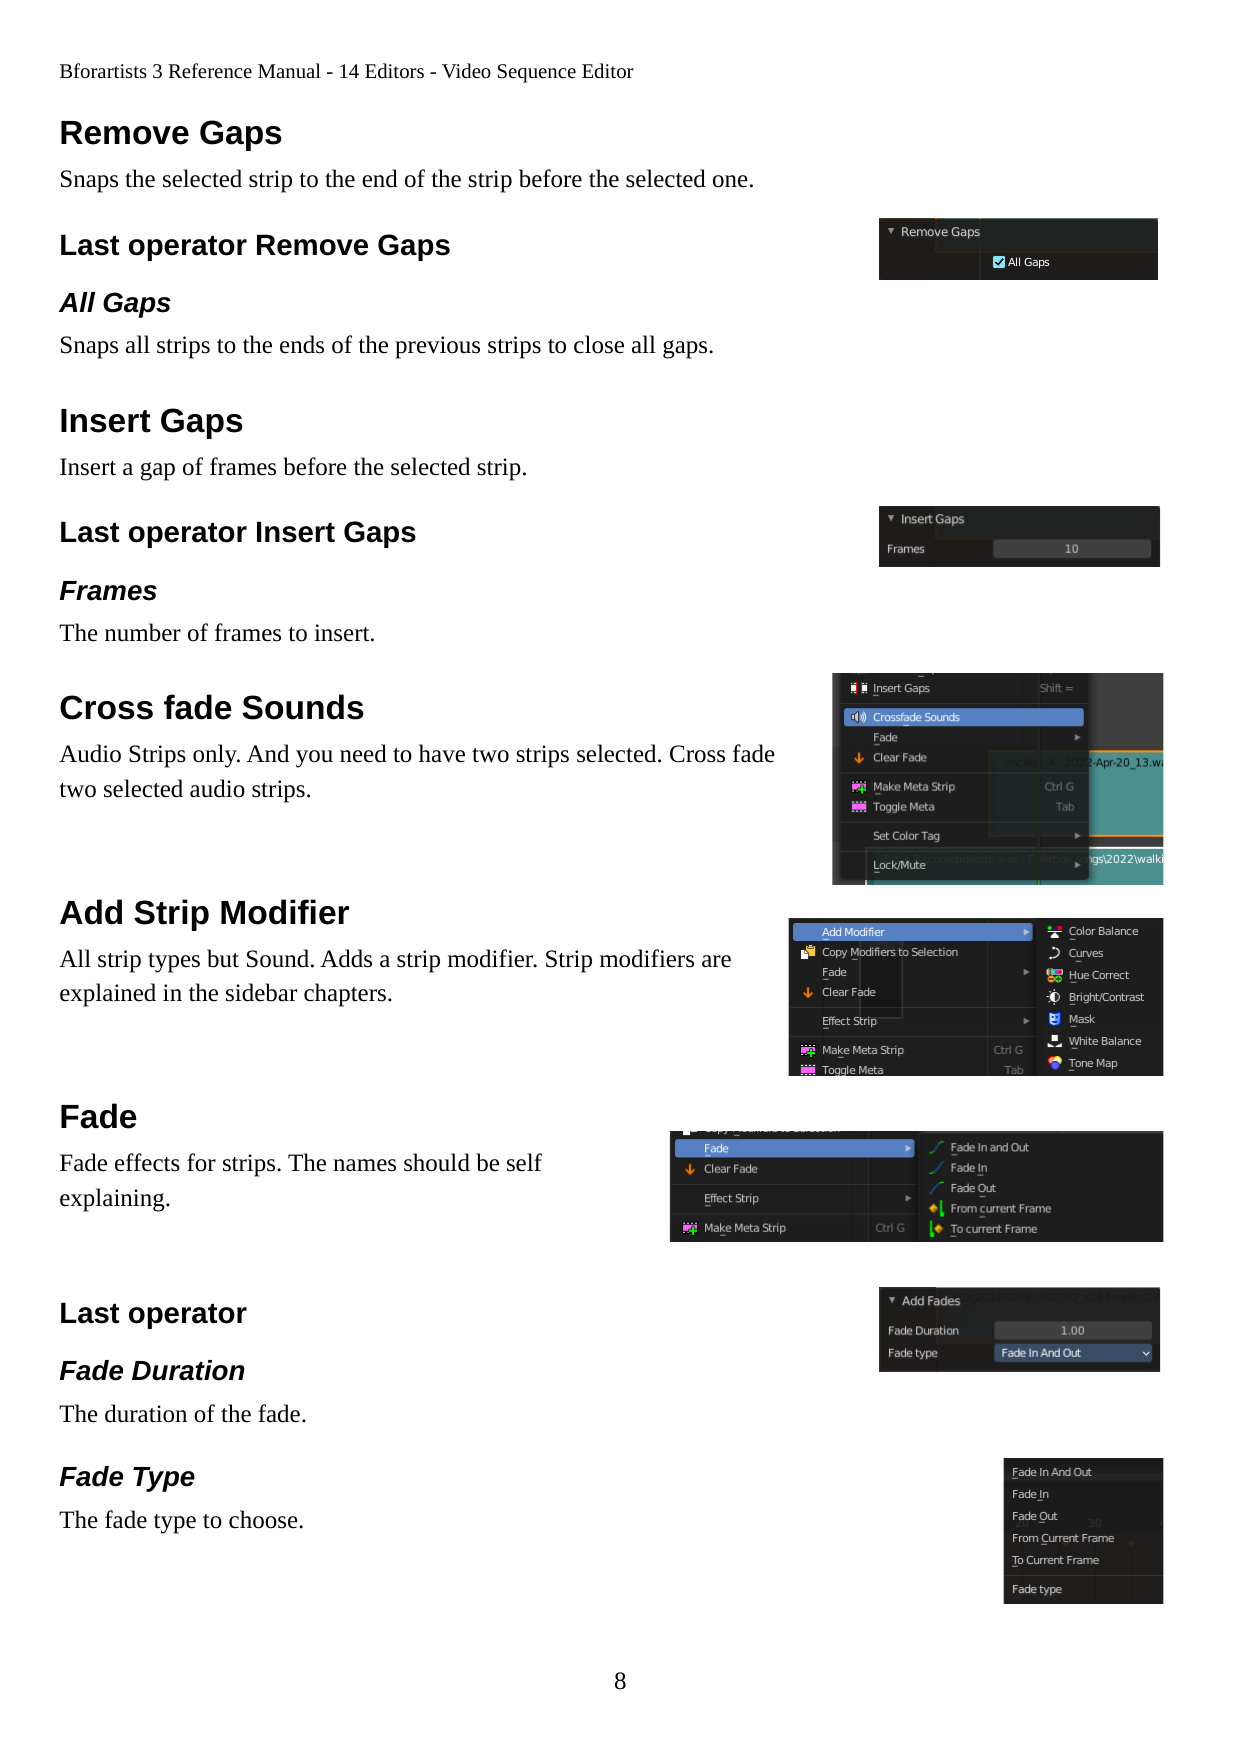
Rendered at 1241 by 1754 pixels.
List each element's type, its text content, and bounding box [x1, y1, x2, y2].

subtitle Last operator Remove Gaps [59, 227, 879, 261]
picture [879, 506, 1161, 567]
picture [832, 673, 1164, 885]
text Fade effects for strips. The names should be self explaining. [59, 1148, 669, 1212]
subtitle [1164, 1460, 1181, 1492]
text Snaps all strips to the ends of the previous strips to close all gaps. [59, 331, 1181, 359]
subtitle Fade [59, 1097, 1181, 1136]
text All strip types but Sound. Adds a strip modifier. Strip modifiers are explained in the sidebar chapters. [59, 944, 788, 1007]
picture [879, 1287, 1161, 1372]
picture [879, 218, 1158, 280]
picture [788, 918, 1164, 1076]
picture [669, 1131, 1164, 1242]
subtitle Last operator Insert Gaps [59, 515, 879, 549]
subtitle Frames [59, 574, 1181, 606]
subtitle [1164, 688, 1181, 727]
text Audio Strips only. And you need to have two strips selected. Cross fade two selected audio strips. [59, 739, 832, 803]
subtitle [1161, 515, 1181, 549]
text Insert a gap of frames before the selected strip. [59, 452, 1181, 480]
text The duration of the fade. [59, 1399, 1181, 1428]
subtitle [1161, 1296, 1181, 1329]
text The fade type to choose. [59, 1505, 1003, 1533]
subtitle Insert Gaps [59, 400, 1181, 439]
text The number of frames to insert. [59, 618, 1181, 647]
subtitle All Gaps [59, 286, 1181, 318]
text Snaps the selected strip to the end of the strip before the selected one. [59, 164, 1181, 192]
subtitle Last operator [59, 1296, 879, 1329]
subtitle Remove Gaps [59, 113, 1181, 151]
subtitle Fade Type [59, 1460, 1003, 1492]
subtitle Add Strip Modifier [59, 893, 1181, 931]
subtitle Cross fade Sounds [59, 688, 832, 727]
picture [1003, 1458, 1164, 1604]
subtitle [1158, 227, 1181, 261]
subtitle Fade Duration [59, 1354, 1181, 1386]
